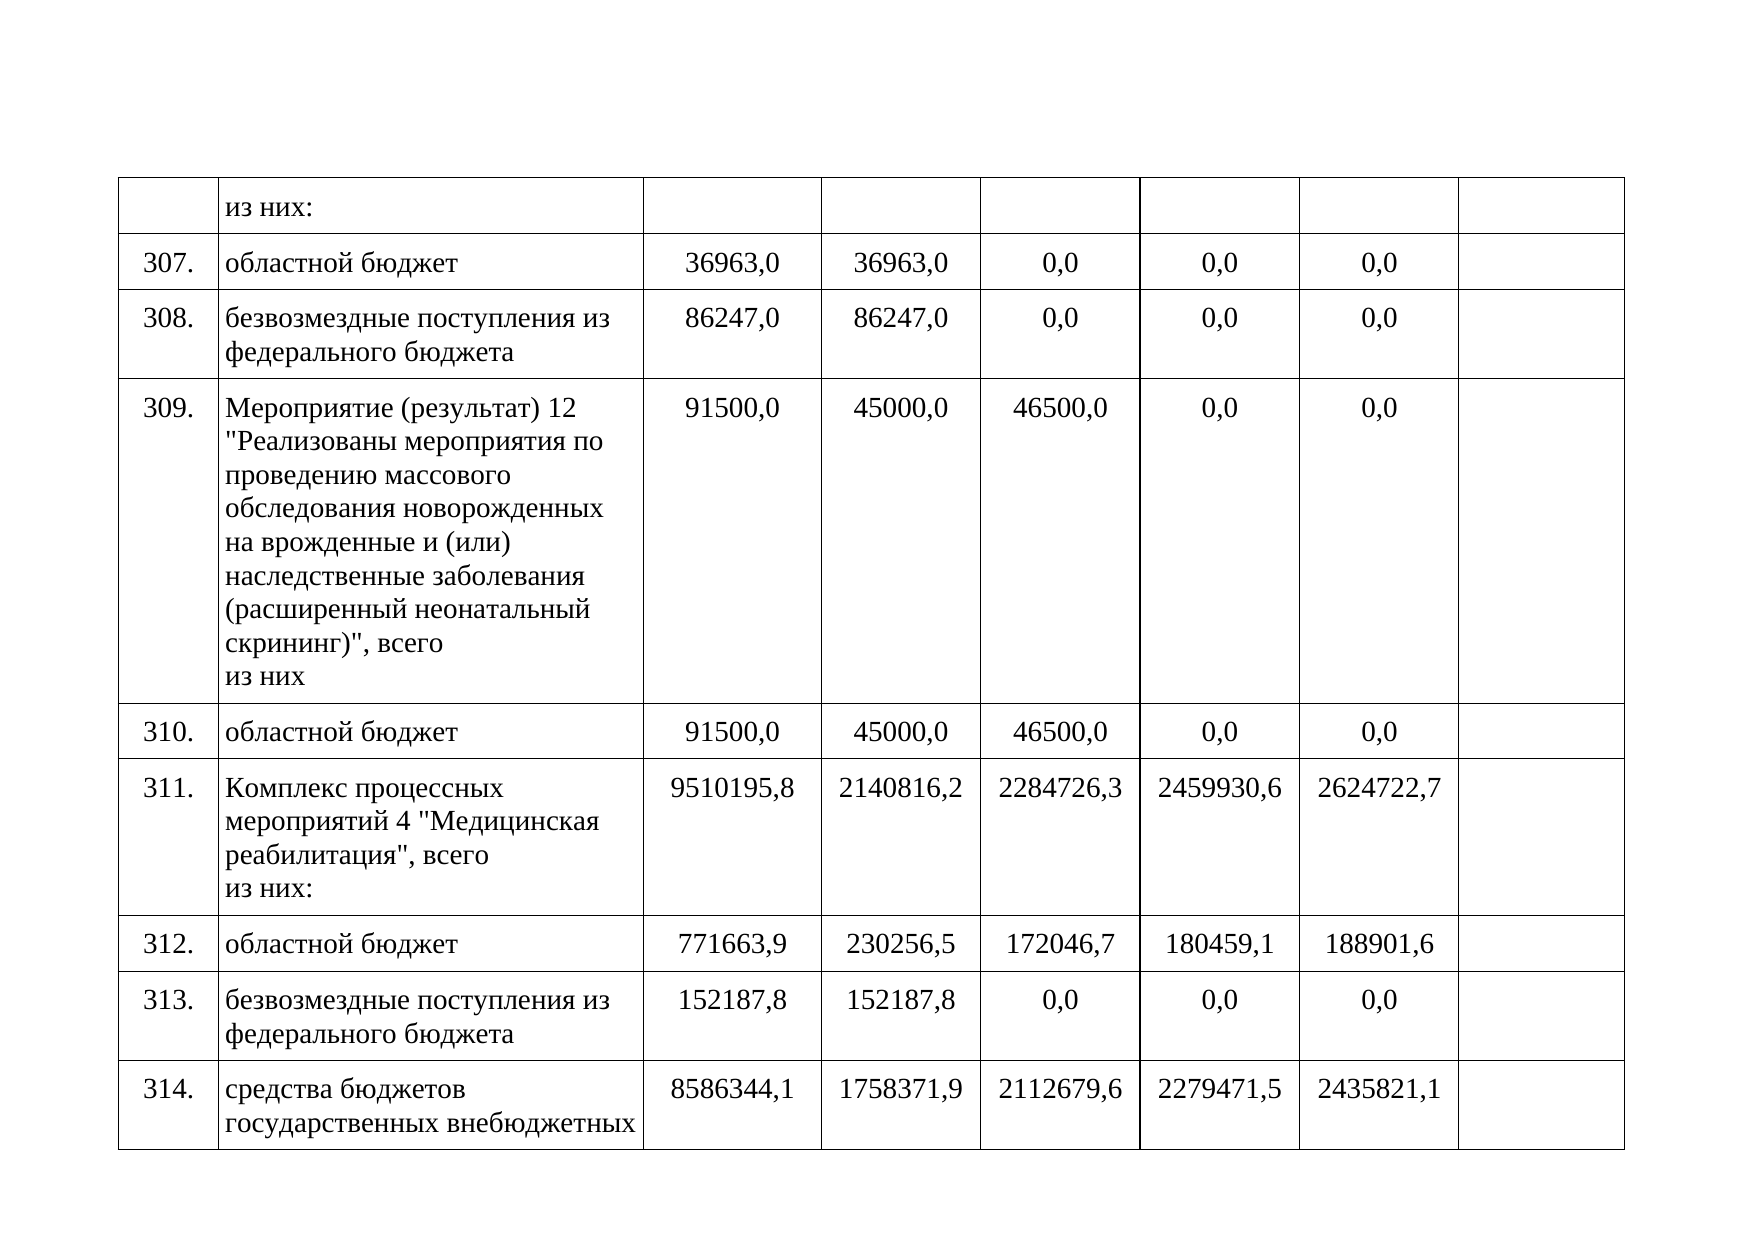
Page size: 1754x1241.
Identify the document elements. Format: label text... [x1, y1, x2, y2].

table_cell областной бюджет [219, 916, 643, 971]
table_cell 0,0 [1300, 379, 1458, 702]
table_cell [1459, 379, 1624, 702]
table_cell 91500,0 [644, 379, 821, 702]
table_cell 309. [119, 379, 218, 702]
table_cell 91500,0 [644, 704, 821, 758]
table_cell 152187,8 [822, 972, 980, 1060]
table_cell 0,0 [1300, 234, 1458, 289]
table_cell [1459, 759, 1624, 915]
table_cell 310. [119, 704, 218, 758]
table_cell [1459, 972, 1624, 1060]
table_cell 312. [119, 916, 218, 971]
table_cell 86247,0 [644, 290, 821, 378]
table_cell [1459, 916, 1624, 971]
table_cell безвозмездные поступления из федерального бюджета [219, 972, 643, 1060]
table_cell 314. [119, 1061, 218, 1149]
table_cell [1141, 178, 1299, 233]
table_cell [1459, 178, 1624, 233]
table_cell 2284726,3 [981, 759, 1139, 915]
table_cell 36963,0 [822, 234, 980, 289]
table_cell 308. [119, 290, 218, 378]
table_cell 8586344,1 [644, 1061, 821, 1149]
table_cell 188901,6 [1300, 916, 1458, 971]
table_cell 0,0 [1141, 290, 1299, 378]
table_cell [981, 178, 1139, 233]
table_cell 2112679,6 [981, 1061, 1139, 1149]
table_cell [119, 178, 218, 233]
table_cell 0,0 [981, 234, 1139, 289]
table_cell 313. [119, 972, 218, 1060]
table_cell 180459,1 [1141, 916, 1299, 971]
table_cell 0,0 [981, 972, 1139, 1060]
table_cell 2459930,6 [1141, 759, 1299, 915]
table_cell 307. [119, 234, 218, 289]
table_cell 46500,0 [981, 704, 1139, 758]
table_cell из них: [219, 178, 643, 233]
table_cell Мероприятие (результат) 12 "Реализованы мероприятия по проведению массового обследования новорожденных на врожденные и (или) наследственные заболевания (расширенный неонатальный скрининг)", всего из них [219, 379, 643, 702]
table_cell 230256,5 [822, 916, 980, 971]
table_cell 2624722,7 [1300, 759, 1458, 915]
table_cell 2279471,5 [1141, 1061, 1299, 1149]
table_cell 0,0 [1300, 290, 1458, 378]
table_cell 45000,0 [822, 379, 980, 702]
table_cell 0,0 [1300, 704, 1458, 758]
table_cell [644, 178, 821, 233]
table_cell безвозмездные поступления из федерального бюджета [219, 290, 643, 378]
table_cell средства бюджетов государственных внебюджетных [219, 1061, 643, 1149]
table_cell [822, 178, 980, 233]
table_cell 0,0 [1141, 972, 1299, 1060]
table_cell 771663,9 [644, 916, 821, 971]
table_cell 0,0 [1300, 972, 1458, 1060]
table_cell 36963,0 [644, 234, 821, 289]
table_cell 2435821,1 [1300, 1061, 1458, 1149]
table_cell 9510195,8 [644, 759, 821, 915]
table_cell [1300, 178, 1458, 233]
table_cell областной бюджет [219, 234, 643, 289]
table_cell [1459, 290, 1624, 378]
table_cell 2140816,2 [822, 759, 980, 915]
table_cell 1758371,9 [822, 1061, 980, 1149]
table_cell областной бюджет [219, 704, 643, 758]
table_cell 86247,0 [822, 290, 980, 378]
table_cell 172046,7 [981, 916, 1139, 971]
table_cell 311. [119, 759, 218, 915]
table_cell [1459, 1061, 1624, 1149]
table_cell Комплекс процессных мероприятий 4 "Медицинская реабилитация", всего из них: [219, 759, 643, 915]
table_cell 152187,8 [644, 972, 821, 1060]
table_cell 0,0 [981, 290, 1139, 378]
table_cell 0,0 [1141, 379, 1299, 702]
table_cell [1459, 704, 1624, 758]
table_cell 0,0 [1141, 234, 1299, 289]
table_cell 0,0 [1141, 704, 1299, 758]
table_cell 46500,0 [981, 379, 1139, 702]
table_cell 45000,0 [822, 704, 980, 758]
table_cell [1459, 234, 1624, 289]
